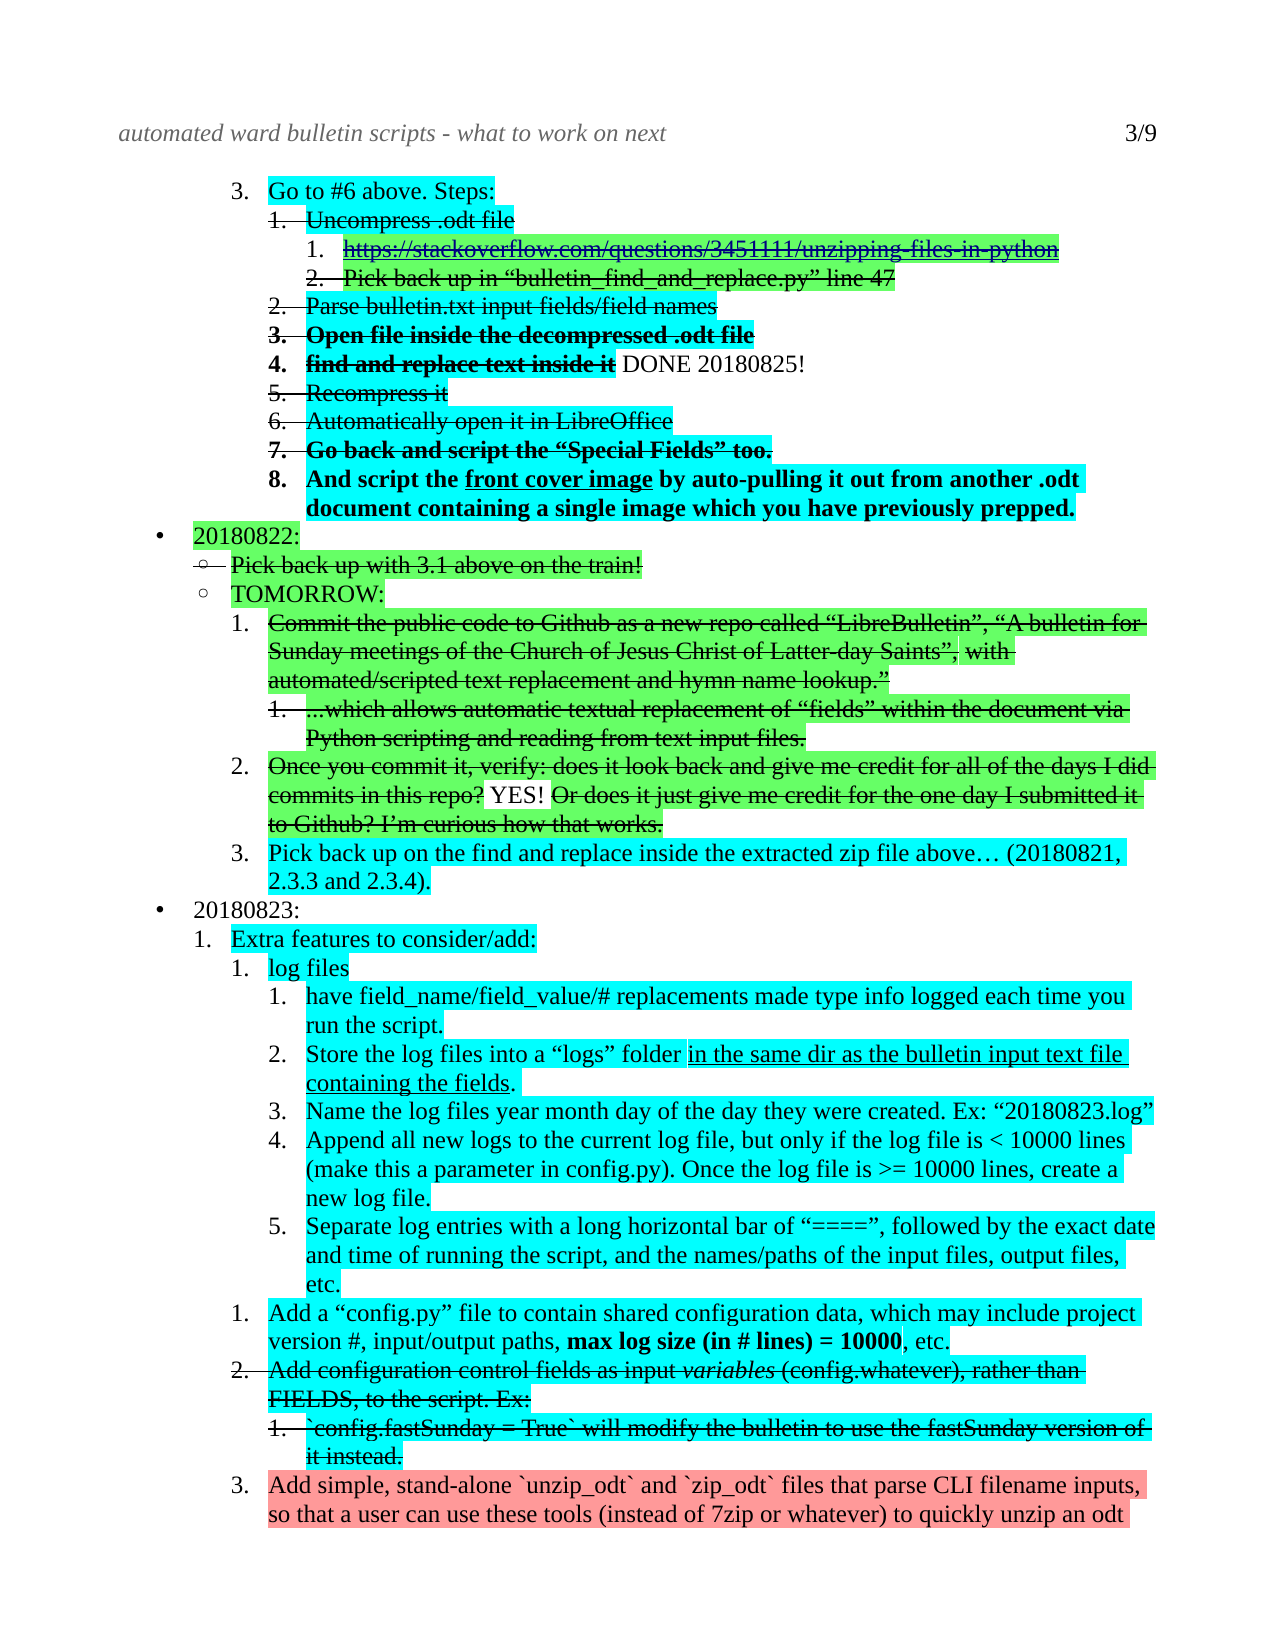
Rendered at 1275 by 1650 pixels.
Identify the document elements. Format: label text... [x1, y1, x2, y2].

list have field_name/field_value/# replacements made type info logged each time you run the script. [268, 981, 1157, 1039]
list 20180822: [156, 521, 1157, 550]
list find and replace text inside it DONE 20180825! [268, 349, 1157, 378]
list ...which allows automatic textual replacement of “fields” within the document via Python scripting and reading from text input files. [268, 694, 1157, 751]
list Add a “config.py” file to contain shared configuration data, which may include project version #, input/output paths, max log size (in # lines) = 10000, etc. [231, 1298, 1157, 1355]
list Pick back up in “bulletin_find_and_replace.py” line 47 [306, 263, 1157, 291]
list `config.fastSunday = True` will modify the bulletin to use the fastSunday version of it instead. [268, 1413, 1157, 1470]
list Pick back up with 3.1 above on the train! [193, 550, 1157, 579]
list Commit the public code to Github as a new repo called “LibreBulletin”, “A bulletin for Sunday meetings of the Church of Jesus Christ of Latter-day Saints”, with automated/scripted text replacement and hymn name lookup.” [231, 608, 1157, 694]
list Go back and script the “Special Fields” too. [268, 435, 1157, 464]
list Append all new logs to the current log file, but only if the log file is < 10000 lines (make this a parameter in config.py). Once the log file is >= 10000 lines, create a new log file. [268, 1125, 1157, 1211]
list Add configuration control fields as input variables (config.whatever), rather than FIELDS, to the script. Ex: [231, 1355, 1157, 1413]
list Name the log files year month day of the day they were created. Ex: “20180823.log” [268, 1096, 1157, 1125]
list Add simple, stand-alone `unzip_odt` and `zip_odt` files that parse CLI filename inputs, so that a user can use these tools (instead of 7zip or whatever) to quickly unzip an odt [231, 1470, 1157, 1528]
list Separate log entries with a long horizontal bar of “====”, followed by the exact date and time of running the script, and the names/paths of the input files, output files, etc. [268, 1211, 1157, 1298]
list Recompress it [268, 378, 1157, 406]
list Open file inside the decompressed .odt file [268, 320, 1157, 349]
list Once you commit it, verify: does it look back and give me credit for all of the days I did commits in this repo? YES! Or does it just give me credit for the one day I submitted it to Github? I’m curious how that works. [231, 751, 1157, 838]
list https://stackoverflow.com/questions/3451111/unzipping-files-in-python [306, 234, 1157, 263]
list Automatically open it in LibreOffice [268, 406, 1157, 435]
list Store the log files into a “logs” folder in the same dir as the bulletin input text file containing the fields. [268, 1039, 1157, 1096]
list 20180823: [156, 895, 1157, 924]
list Parse bulletin.txt input fields/field names [268, 291, 1157, 320]
list Extra features to consider/add: [193, 924, 1157, 953]
list log files [231, 953, 1157, 981]
list And script the front cover image by auto-pulling it out from another .odt document containing a single image which you have previously prepped. [268, 464, 1157, 521]
list TOMORROW: [193, 579, 1157, 608]
list Uncompress .odt file [268, 205, 1157, 234]
list Pick back up on the find and replace inside the extracted zip file above… (20180821, 2.3.3 and 2.3.4). [231, 838, 1157, 895]
list Go to #6 above. Steps: [231, 176, 1157, 205]
